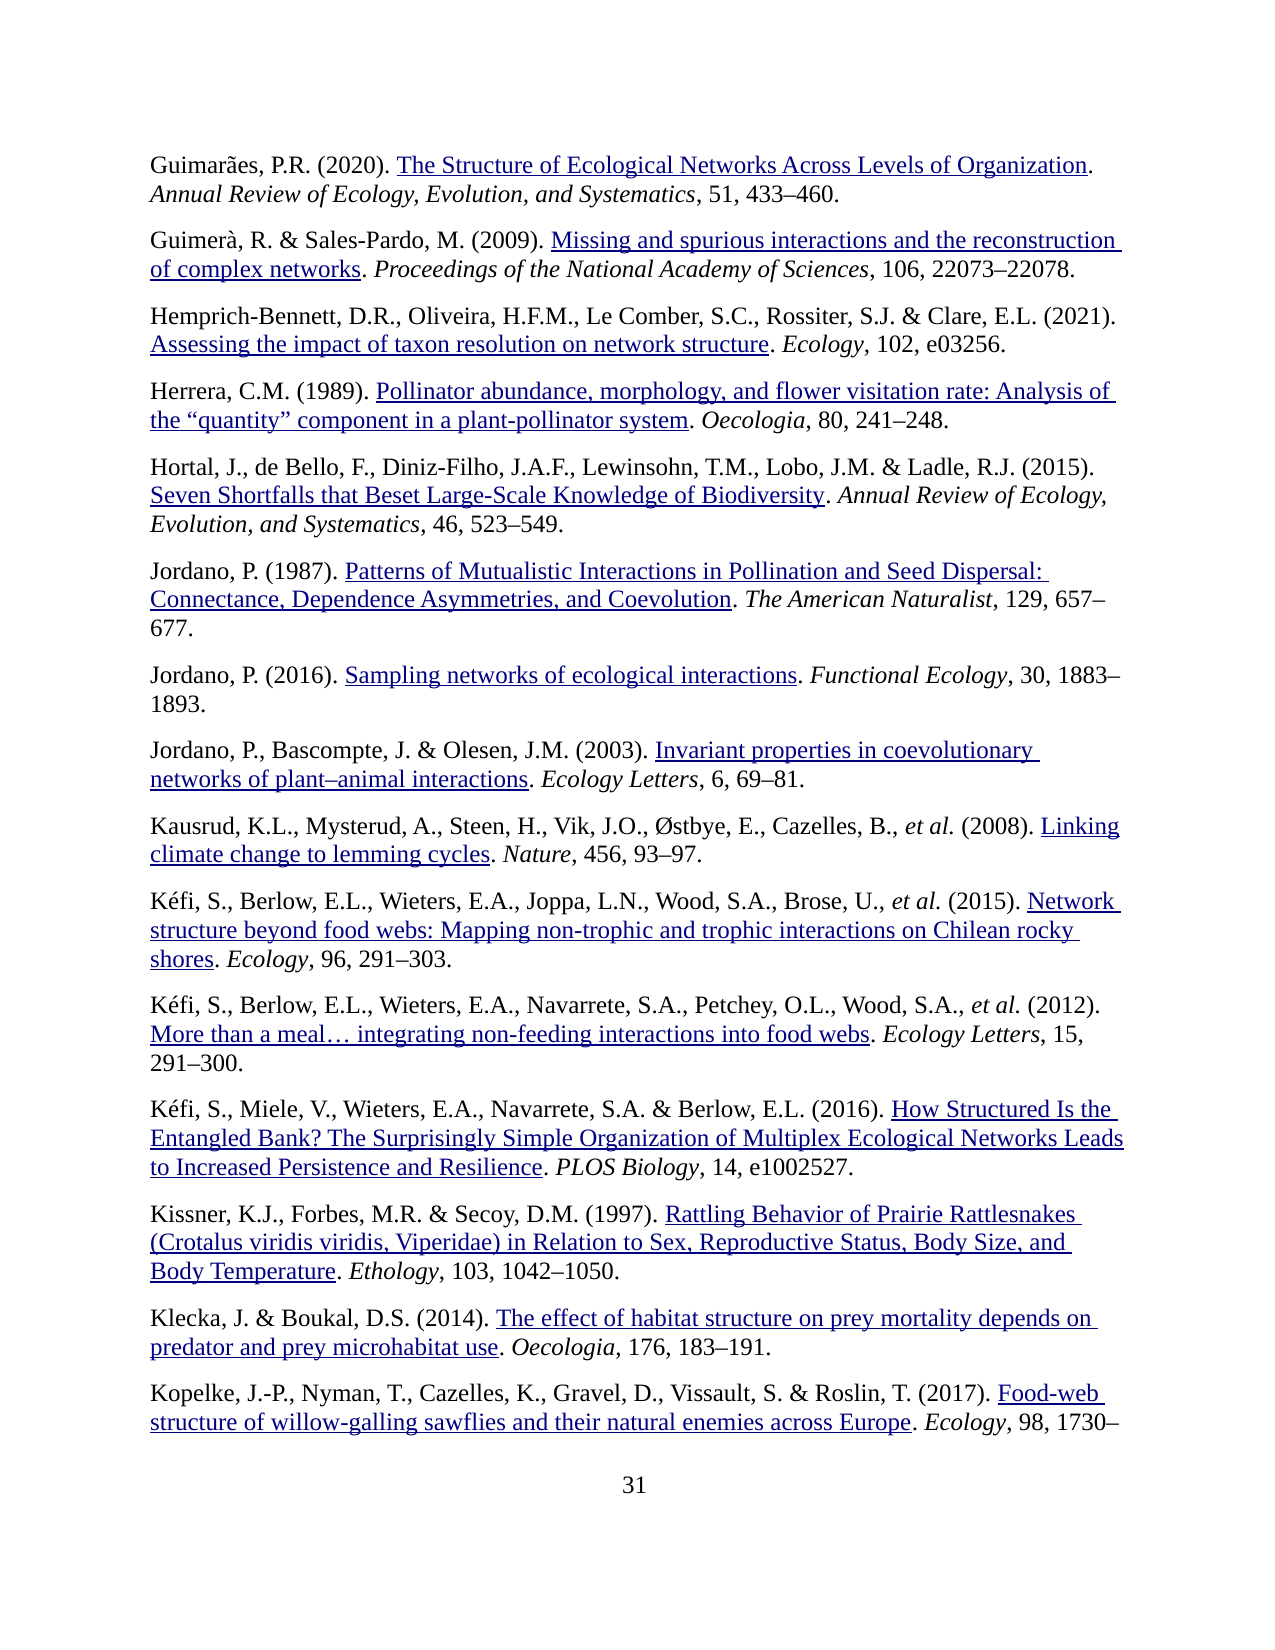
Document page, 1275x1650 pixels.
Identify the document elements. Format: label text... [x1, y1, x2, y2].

text Kopelke, J.-P., Nyman, T., Cazelles, K., Gravel, D., Vissault, S. & Roslin, T. (2017). Food-web structure of willow-galling sawflies and their natural enemies across Europe. Ecology, 98, 1730– [150, 1378, 1125, 1436]
text Hortal, J., de Bello, F., Diniz-Filho, J.A.F., Lewinsohn, T.M., Lobo, J.M. & Ladle, R.J. (2015). Seven Shortfalls that Beset Large-Scale Knowledge of Biodiversity. Annual Review of Ecology, Evolution, and Systematics, 46, 523–549. [150, 452, 1125, 538]
text Jordano, P. (2016). Sampling networks of ecological interactions. Functional Ecology, 30, 1883–1893. [150, 660, 1125, 717]
text Jordano, P. (1987). Patterns of Mutualistic Interactions in Pollination and Seed Dispersal: Connectance, Dependence Asymmetries, and Coevolution. The American Naturalist, 129, 657–677. [150, 556, 1125, 642]
text Kausrud, K.L., Mysterud, A., Steen, H., Vik, J.O., Østbye, E., Cazelles, B., et al. (2008). Linking climate change to lemming cycles. Nature, 456, 93–97. [150, 811, 1125, 868]
text Hemprich-Bennett, D.R., Oliveira, H.F.M., Le Comber, S.C., Rossiter, S.J. & Clare, E.L. (2021). Assessing the impact of taxon resolution on network structure. Ecology, 102, e03256. [150, 301, 1125, 358]
text Kissner, K.J., Forbes, M.R. & Secoy, D.M. (1997). Rattling Behavior of Prairie Rattlesnakes (Crotalus viridis viridis, Viperidae) in Relation to Sex, Reproductive Status, Body Size, and Body Temperature. Ethology, 103, 1042–1050. [150, 1199, 1125, 1285]
text Guimerà, R. & Sales-Pardo, M. (2009). Missing and spurious interactions and the reconstruction of complex networks. Proceedings of the National Academy of Sciences, 106, 22073–22078. [150, 225, 1125, 283]
text Kéfi, S., Berlow, E.L., Wieters, E.A., Joppa, L.N., Wood, S.A., Brose, U., et al. (2015). Network structure beyond food webs: Mapping non-trophic and trophic interactions on Chilean rocky shores. Ecology, 96, 291–303. [150, 886, 1125, 972]
text Guimarães, P.R. (2020). The Structure of Ecological Networks Across Levels of Organization. Annual Review of Ecology, Evolution, and Systematics, 51, 433–460. [150, 150, 1125, 207]
text Herrera, C.M. (1989). Pollinator abundance, morphology, and flower visitation rate: Analysis of the “quantity” component in a plant-pollinator system. Oecologia, 80, 241–248. [150, 376, 1125, 434]
text Kéfi, S., Miele, V., Wieters, E.A., Navarrete, S.A. & Berlow, E.L. (2016). How Structured Is the Entangled Bank? The Surprisingly Simple Organization of Multiplex Ecological Networks Leads to Increased Persistence and Resilience. PLOS Biology, 14, e1002527. [150, 1094, 1125, 1181]
text Kéfi, S., Berlow, E.L., Wieters, E.A., Navarrete, S.A., Petchey, O.L., Wood, S.A., et al. (2012). More than a meal… integrating non-feeding interactions into food webs. Ecology Letters, 15, 291–300. [150, 990, 1125, 1077]
text Klecka, J. & Boukal, D.S. (2014). The effect of habitat structure on prey mortality depends on predator and prey microhabitat use. Oecologia, 176, 183–191. [150, 1303, 1125, 1360]
text Jordano, P., Bascompte, J. & Olesen, J.M. (2003). Invariant properties in coevolutionary networks of plant–animal interactions. Ecology Letters, 6, 69–81. [150, 735, 1125, 793]
